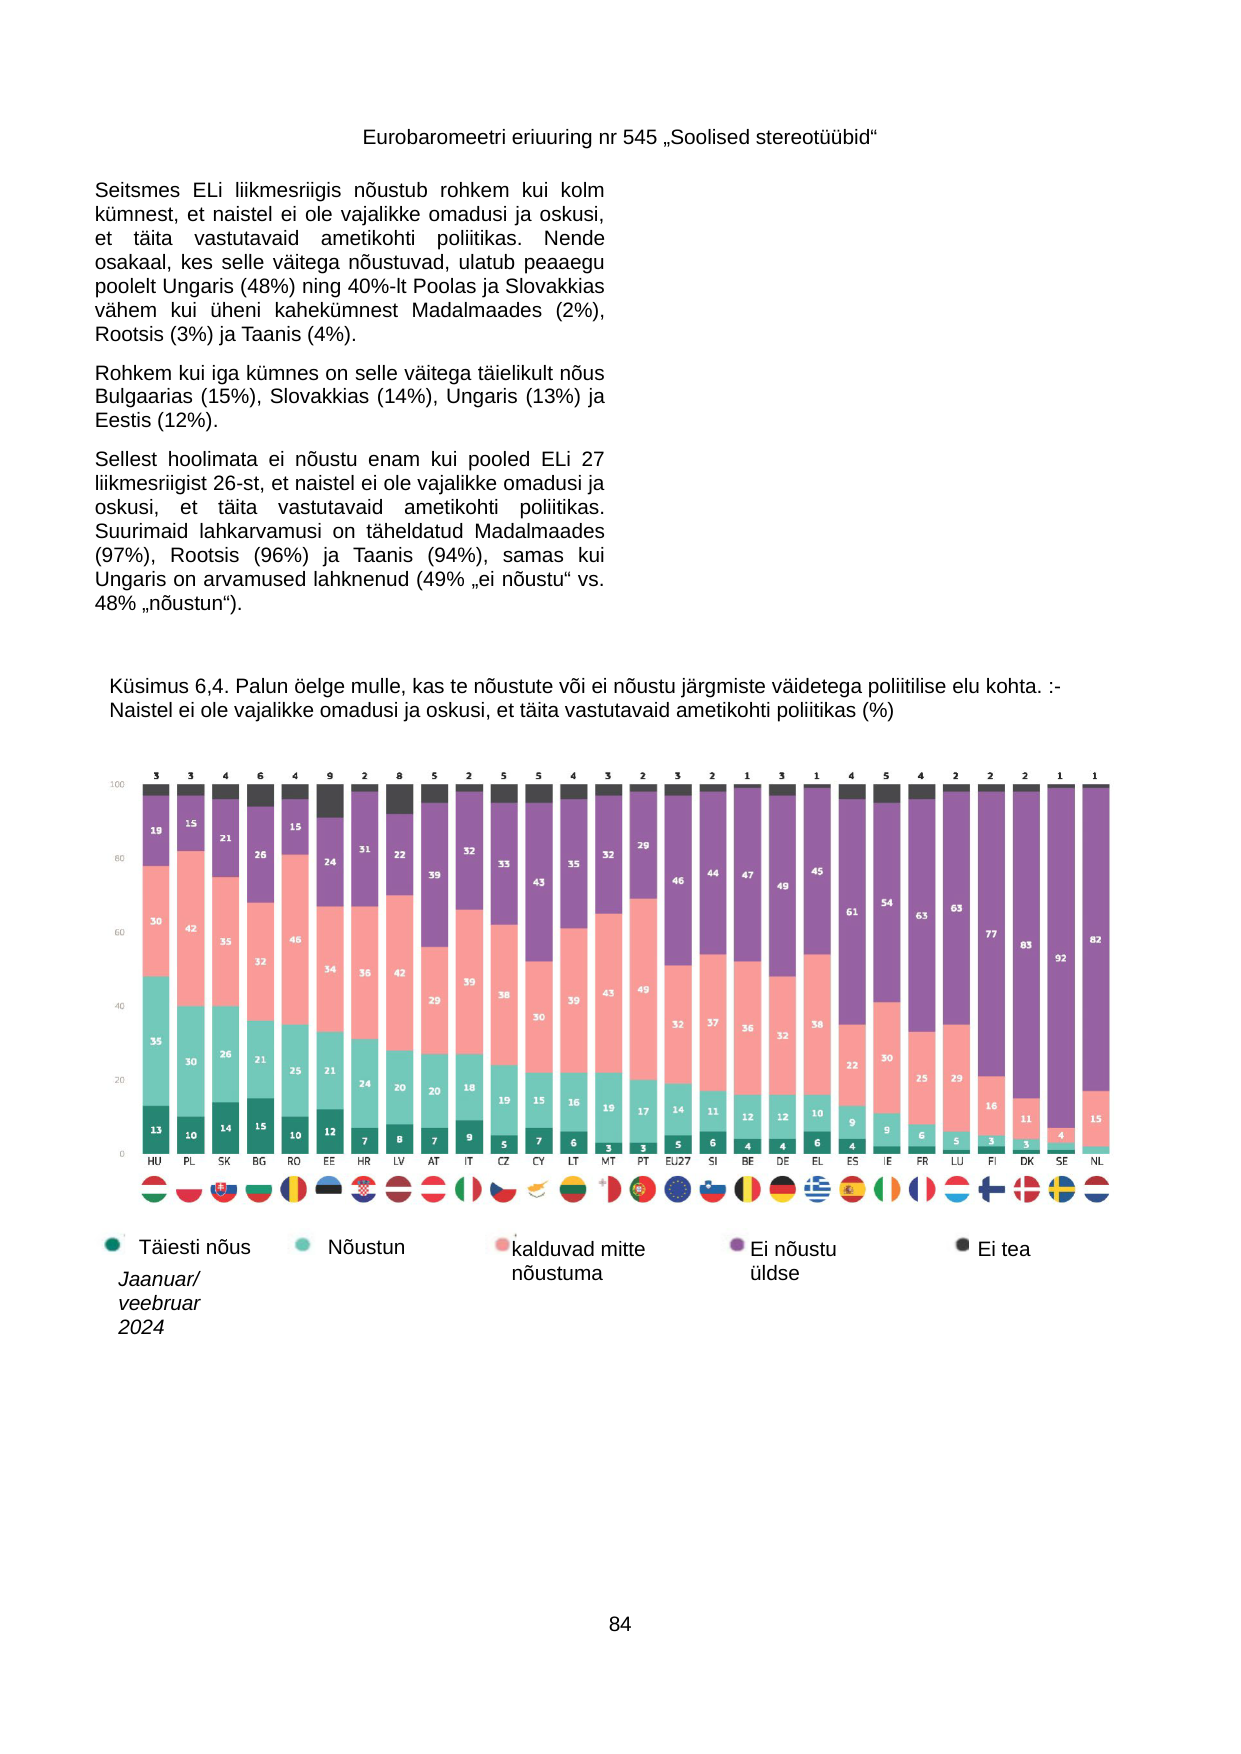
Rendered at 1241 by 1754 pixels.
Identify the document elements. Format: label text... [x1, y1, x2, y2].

picture [603, 1246, 608, 1255]
picture [100, 768, 1115, 1206]
picture [789, 1246, 795, 1255]
text Sellest hoolimata ei nõustu enam kui pooled ELi 27 liikmesriigist 26-st, et naistel ei ole vajalikke omadusi ja oskusi, et täita vastutavaid ametikohti poliitikas. Suurimaid lahkarvamusi on täheldatud Madalmaades (97%), Rootsis (96%) ja Taanis (94%), samas kui Ungaris on arvamused lahknenud (49% „ei nõustu“ vs. 48% „nõustun“). [94, 447, 605, 614]
text Seitsmes ELi liikmesriigis nõustub rohkem kui kolm kümnest, et naistel ei ole vajalikke omadusi ja oskusi, et täita vastutavaid ametikohti poliitikas. Nende osakaal, kes selle väitega nõustuvad, ulatub peaaegu poolelt Ungaris (48%) ning 40%-lt Poolas ja Slovakkias vähem kui üheni kahekümnest Madalmaades (2%), Rootsis (3%) ja Taanis (4%). [94, 178, 605, 346]
picture [777, 1246, 782, 1255]
text Rohkem kui iga kümnes on selle väitega täielikult nõus Bulgaarias (15%), Slovakkias (14%), Ungaris (13%) ja Eestis (12%). [94, 360, 605, 432]
picture [94, 1228, 969, 1255]
